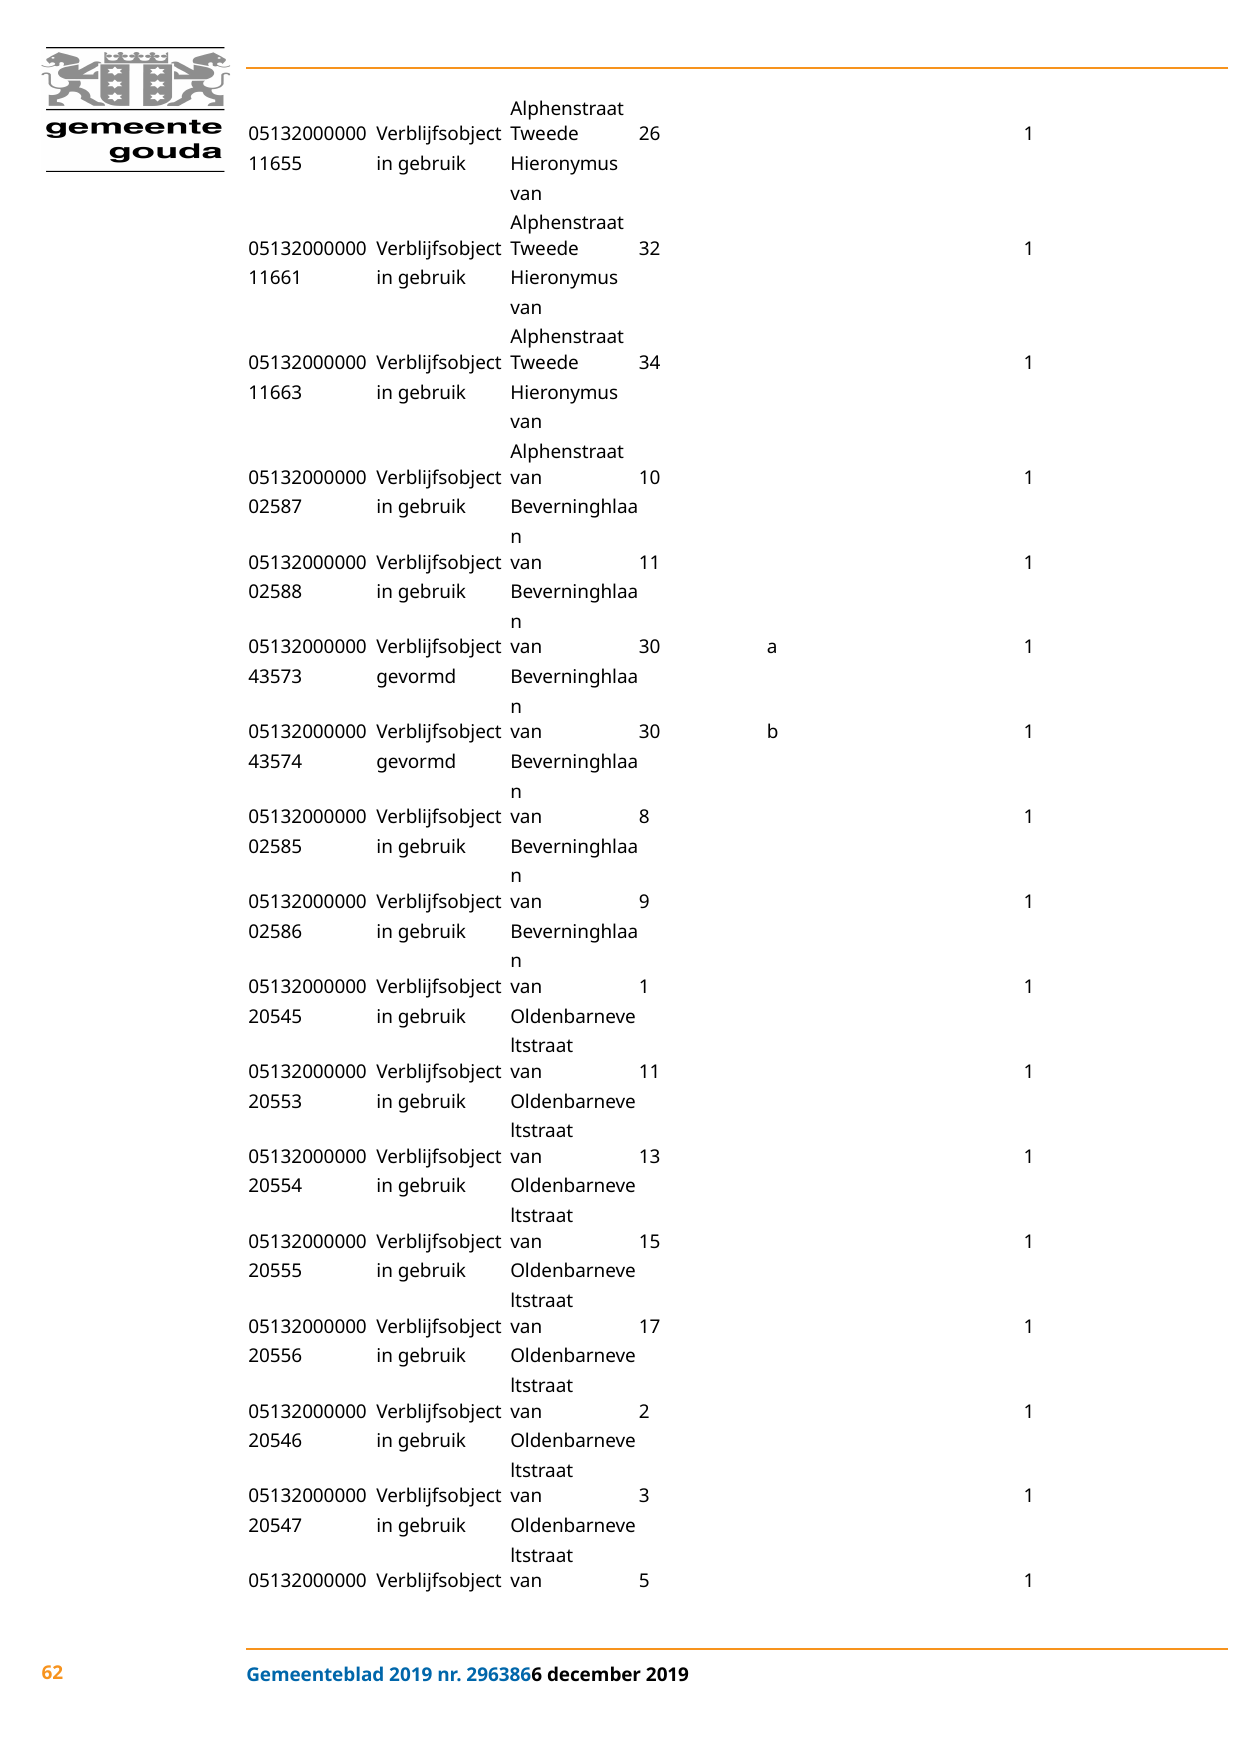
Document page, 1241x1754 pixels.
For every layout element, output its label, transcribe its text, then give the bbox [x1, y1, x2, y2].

table_cell 1 [1023, 1568, 1152, 1593]
table_cell 0513200000011655 [248, 121, 376, 235]
table_cell 9 [639, 889, 767, 973]
table_cell Verblijfsobject in gebruik [376, 235, 510, 349]
table_cell [767, 804, 895, 888]
table_cell [376, 95, 510, 121]
table_cell 5 [639, 1568, 767, 1593]
table_cell 17 [639, 1313, 767, 1398]
table_cell 1 [1023, 973, 1152, 1058]
table_cell [767, 95, 895, 121]
table_cell [767, 464, 895, 549]
table_cell 1 [1023, 1058, 1152, 1143]
table_cell 0513200000043573 [248, 634, 376, 719]
table_cell [767, 1228, 895, 1313]
table_cell [767, 350, 895, 464]
table_cell 13 [639, 1143, 767, 1228]
table_cell 0513200000011661 [248, 235, 376, 349]
table_cell 1 [1023, 1143, 1152, 1228]
table_cell [767, 121, 895, 235]
table_cell [895, 1058, 1023, 1143]
table_cell [767, 1483, 895, 1568]
table_cell Verblijfsobject [376, 1568, 510, 1593]
table_cell 15 [639, 1228, 767, 1313]
table_cell 8 [639, 804, 767, 888]
table_cell [1023, 95, 1152, 121]
table_cell van [510, 1568, 638, 1593]
table_cell 0513200000020556 [248, 1313, 376, 1398]
table_cell 1 [1023, 719, 1152, 803]
table_cell 1 [1023, 121, 1152, 235]
table_cell a [767, 634, 895, 719]
table_cell [895, 549, 1023, 634]
table_cell Verblijfsobject in gebruik [376, 804, 510, 888]
table_cell 1 [639, 973, 767, 1058]
table_cell 1 [1023, 464, 1152, 549]
table_cell Tweede Hieronymus van Alphenstraat [510, 350, 638, 464]
table_cell Verblijfsobject in gebruik [376, 464, 510, 549]
table_cell van Beverninghlaan [510, 549, 638, 634]
table_cell 0513200000002586 [248, 889, 376, 973]
table_cell [895, 1143, 1023, 1228]
table_cell [767, 549, 895, 634]
table_cell Verblijfsobject in gebruik [376, 1228, 510, 1313]
table_cell [895, 1228, 1023, 1313]
table_cell 1 [1023, 804, 1152, 888]
table_cell [895, 973, 1023, 1058]
table_cell van Oldenbarneveltstraat [510, 973, 638, 1058]
table_cell Verblijfsobject in gebruik [376, 350, 510, 464]
table_cell [767, 1568, 895, 1593]
table_cell Verblijfsobject in gebruik [376, 1143, 510, 1228]
table_cell 1 [1023, 1483, 1152, 1568]
table_cell [895, 1568, 1023, 1593]
table_cell Verblijfsobject gevormd [376, 634, 510, 719]
table_cell van Beverninghlaan [510, 889, 638, 973]
table_cell 1 [1023, 889, 1152, 973]
table_cell [767, 235, 895, 349]
table_cell 0513200000002587 [248, 464, 376, 549]
table_cell [767, 1058, 895, 1143]
table_cell 0513200000020555 [248, 1228, 376, 1313]
table_cell 30 [639, 634, 767, 719]
table_cell Tweede Hieronymus van Alphenstraat [510, 235, 638, 349]
table_cell [767, 973, 895, 1058]
table_cell 0513200000020547 [248, 1483, 376, 1568]
table_cell [895, 1483, 1023, 1568]
table_cell [895, 804, 1023, 888]
table_cell 0513200000002588 [248, 549, 376, 634]
table_cell 1 [1023, 634, 1152, 719]
table_cell 1 [1023, 1398, 1152, 1483]
table_cell Tweede Hieronymus van Alphenstraat [510, 121, 638, 235]
table_cell 1 [1023, 1228, 1152, 1313]
table_cell [767, 889, 895, 973]
table_cell b [767, 719, 895, 803]
table_cell [767, 1313, 895, 1398]
table_cell Verblijfsobject in gebruik [376, 121, 510, 235]
table_cell 0513200000011663 [248, 350, 376, 464]
table_cell Verblijfsobject in gebruik [376, 1398, 510, 1483]
table_cell [895, 121, 1023, 235]
table_cell van Beverninghlaan [510, 634, 638, 719]
table_cell [248, 95, 376, 121]
table_cell [895, 1313, 1023, 1398]
table_cell Verblijfsobject gevormd [376, 719, 510, 803]
table_cell 0513200000020553 [248, 1058, 376, 1143]
table_cell 05132000000 [248, 1568, 376, 1593]
table_cell Verblijfsobject in gebruik [376, 1483, 510, 1568]
picture [41, 47, 231, 172]
table_cell [895, 1398, 1023, 1483]
table_cell [895, 889, 1023, 973]
table_cell [895, 464, 1023, 549]
table_cell van Oldenbarneveltstraat [510, 1143, 638, 1228]
table_cell 26 [639, 121, 767, 235]
table_cell 0513200000002585 [248, 804, 376, 888]
table_cell 11 [639, 549, 767, 634]
table_cell 34 [639, 350, 767, 464]
table_cell [895, 95, 1023, 121]
table_cell [895, 235, 1023, 349]
table_cell Verblijfsobject in gebruik [376, 973, 510, 1058]
table_cell 3 [639, 1483, 767, 1568]
table_cell 0513200000020554 [248, 1143, 376, 1228]
table_cell 10 [639, 464, 767, 549]
table_cell Verblijfsobject in gebruik [376, 1058, 510, 1143]
table_cell 11 [639, 1058, 767, 1143]
table_cell van Oldenbarneveltstraat [510, 1313, 638, 1398]
table_cell van Beverninghlaan [510, 464, 638, 549]
table_cell [895, 719, 1023, 803]
table_cell [767, 1398, 895, 1483]
table_cell 30 [639, 719, 767, 803]
table_cell 32 [639, 235, 767, 349]
table_cell 1 [1023, 1313, 1152, 1398]
table_cell van Oldenbarneveltstraat [510, 1398, 638, 1483]
table_cell Verblijfsobject in gebruik [376, 1313, 510, 1398]
table_cell [895, 350, 1023, 464]
table_cell 0513200000020546 [248, 1398, 376, 1483]
table_cell van Oldenbarneveltstraat [510, 1058, 638, 1143]
table_cell 1 [1023, 235, 1152, 349]
table_cell [639, 95, 767, 121]
table_cell 2 [639, 1398, 767, 1483]
table_cell van Beverninghlaan [510, 719, 638, 803]
table_cell [895, 634, 1023, 719]
table_cell Verblijfsobject in gebruik [376, 889, 510, 973]
table_cell van Beverninghlaan [510, 804, 638, 888]
table_cell Verblijfsobject in gebruik [376, 549, 510, 634]
table_cell van Oldenbarneveltstraat [510, 1483, 638, 1568]
table_cell Alphenstraat [510, 95, 638, 121]
table_cell van Oldenbarneveltstraat [510, 1228, 638, 1313]
table_cell 0513200000043574 [248, 719, 376, 803]
table_cell 1 [1023, 549, 1152, 634]
table_cell 0513200000020545 [248, 973, 376, 1058]
table_cell 1 [1023, 350, 1152, 464]
table_cell [767, 1143, 895, 1228]
